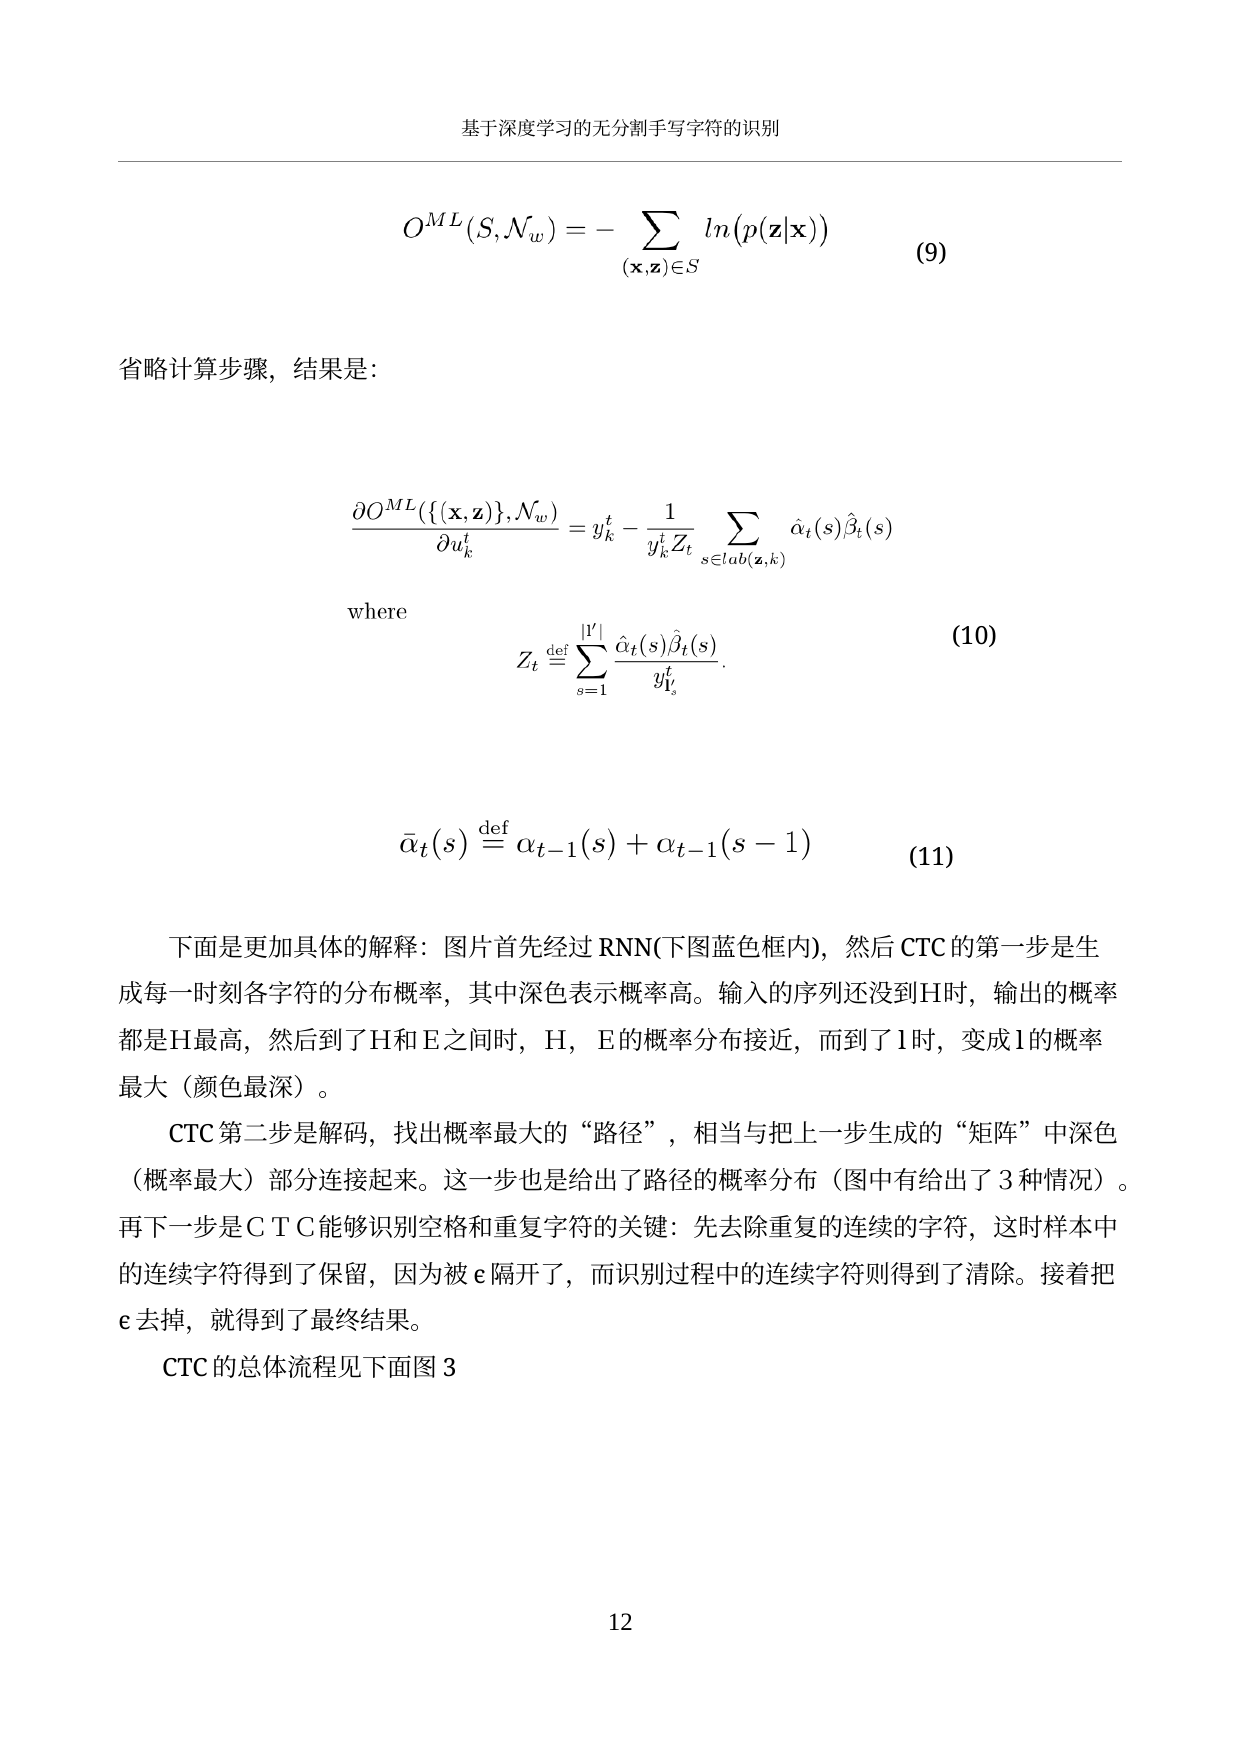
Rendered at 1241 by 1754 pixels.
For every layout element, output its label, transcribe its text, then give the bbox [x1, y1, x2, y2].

text 下面是更加具体的解释：图片首先经过RNN(下图蓝色框内)，然后CTC的第一步是生成每一时刻各字符的分布概率，其中深色表示概率高。输入的序列还没到Ｈ时，输出的概率都是Ｈ最高，然后到了Ｈ和Ｅ之间时，Ｈ，Ｅ的概率分布接近，而到了l时，变成l的概率最大（颜色最深）。 [118, 927, 1122, 1103]
picture [387, 807, 812, 873]
text [118, 839, 387, 873]
text CTC的总体流程见下面图3 [118, 1348, 1122, 1384]
picture [333, 484, 907, 704]
text (11) [812, 839, 1122, 873]
text [118, 617, 333, 651]
picture [389, 191, 851, 295]
text (10) [907, 617, 1122, 651]
text 省略计算步骤，结果是： [118, 349, 1122, 385]
text (9) [852, 234, 1122, 269]
text [118, 234, 389, 269]
text CTC第二步是解码，找出概率最大的“路径”，相当与把上一步生成的“矩阵”中深色（概率最大）部分连接起来。这一步也是给出了路径的概率分布（图中有给出了３种情况）。再下一步是ＣＴＣ能够识别空格和重复字符的关键：先去除重复的连续的字符，这时样本中的连续字符得到了保留，因为被ϵ隔开了，而识别过程中的连续字符则得到了清除。接着把ϵ去掉，就得到了最终结果。 [118, 1114, 1122, 1337]
